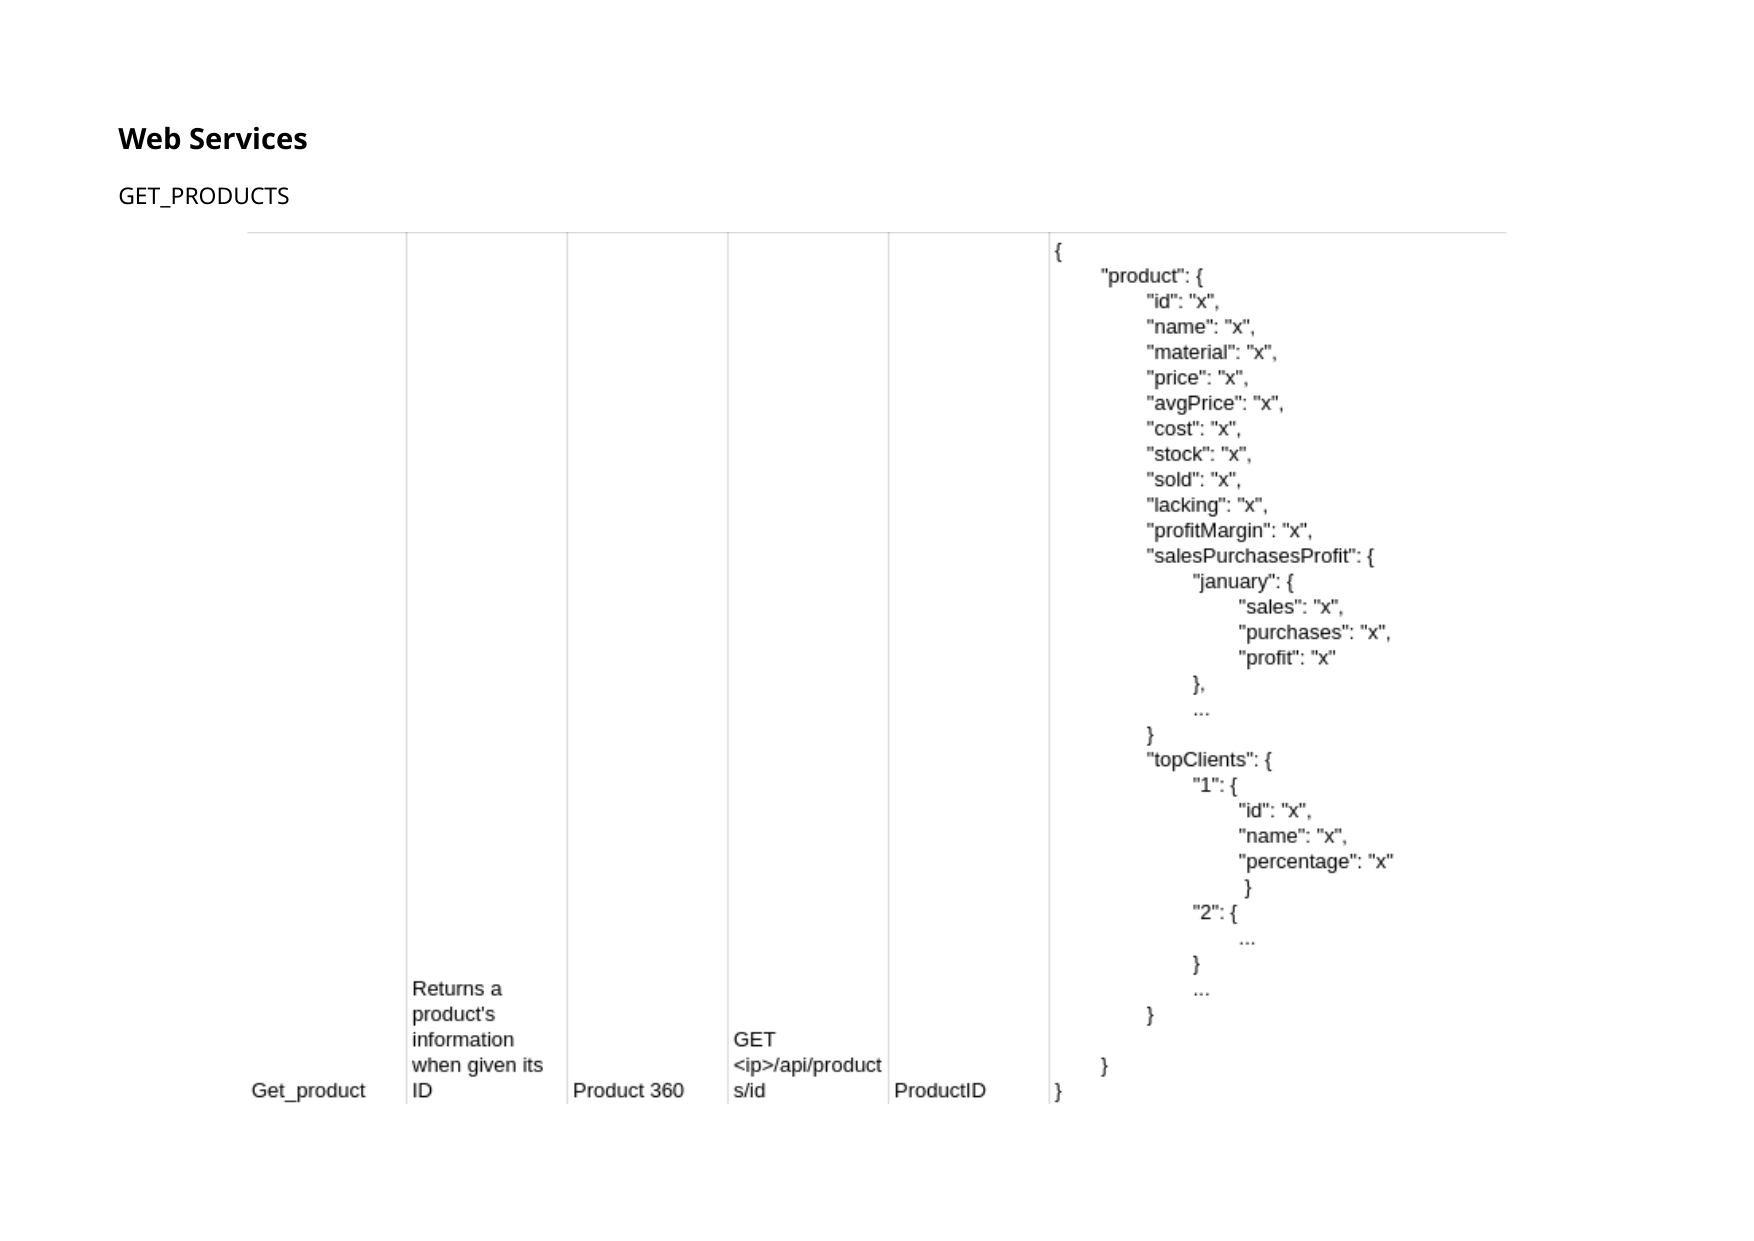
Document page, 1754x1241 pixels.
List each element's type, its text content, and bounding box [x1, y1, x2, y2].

picture [247, 232, 1507, 1104]
text GET_PRODUCTS [118, 180, 1636, 212]
text Web Services [118, 118, 1636, 158]
